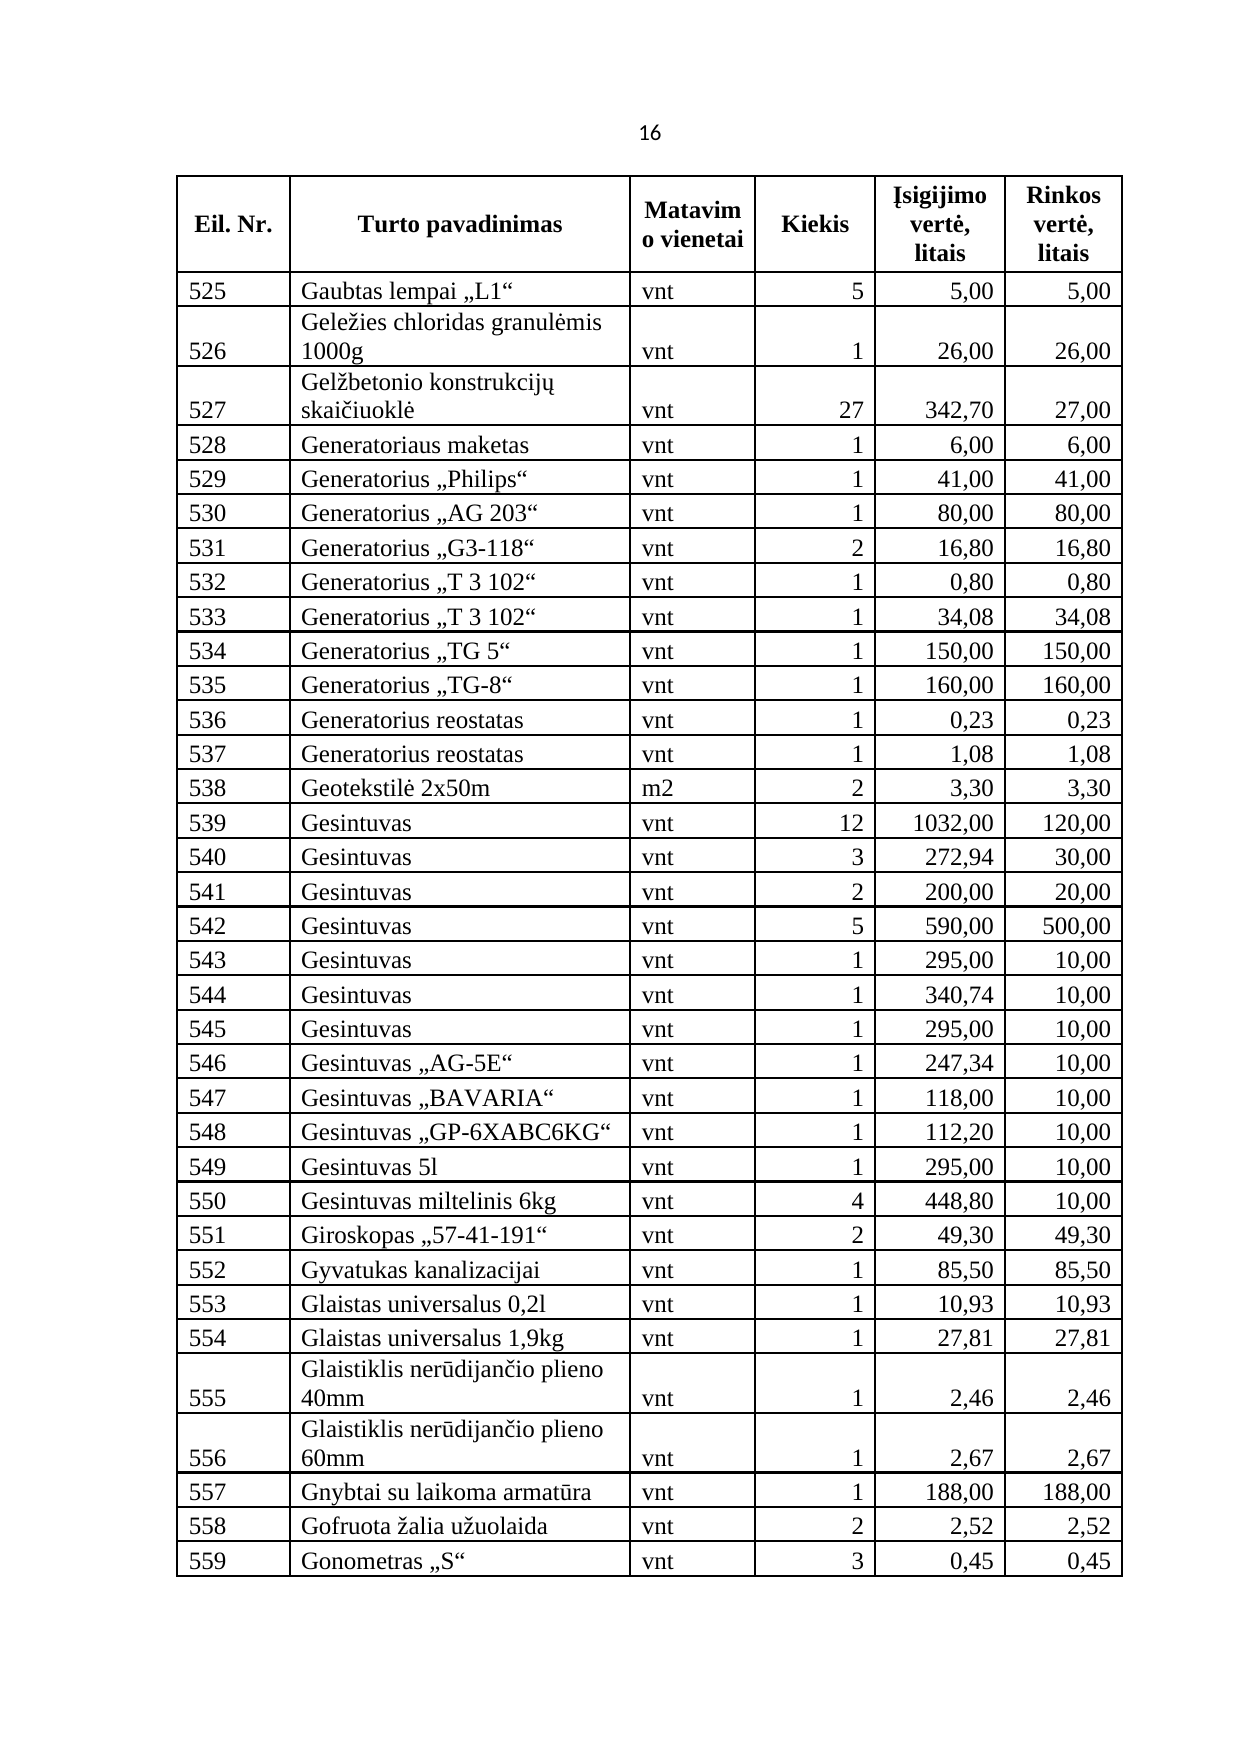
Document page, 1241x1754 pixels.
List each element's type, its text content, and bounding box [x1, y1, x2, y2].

table_cell 528 [178, 426, 289, 458]
table_cell 535 [178, 667, 289, 699]
table_cell Gonometras „S“ [291, 1542, 629, 1574]
table_cell 20,00 [1006, 873, 1121, 905]
table_cell Glaistas universalus 1,9kg [291, 1320, 629, 1352]
table_cell 295,00 [876, 942, 1004, 974]
table_cell Generatorius „TG-8“ [291, 667, 629, 699]
table_cell vnt [631, 1148, 754, 1180]
table_cell 1 [756, 1474, 874, 1506]
table_cell 590,00 [876, 908, 1004, 940]
table_cell 16,80 [1006, 529, 1121, 562]
table_cell vnt [631, 1542, 754, 1574]
table_cell vnt [631, 1011, 754, 1043]
table_cell 1 [756, 1354, 874, 1412]
table_cell 26,00 [876, 307, 1004, 364]
table_header Rinkos vertė, litais [1006, 177, 1121, 271]
table_cell 546 [178, 1045, 289, 1077]
table_cell 30,00 [1006, 839, 1121, 871]
table_cell 12 [756, 804, 874, 837]
table_cell 1 [756, 736, 874, 768]
table_cell vnt [631, 804, 754, 837]
table_cell 557 [178, 1474, 289, 1506]
table_cell Gesintuvas „GP-6XABC6KG“ [291, 1114, 629, 1146]
table_cell 85,50 [876, 1251, 1004, 1283]
table_cell 553 [178, 1286, 289, 1318]
table_cell 118,00 [876, 1079, 1004, 1112]
table_cell 41,00 [1006, 461, 1121, 493]
table_cell 0,23 [876, 701, 1004, 733]
table_cell 1 [756, 426, 874, 458]
table_cell Glaistiklis nerūdijančio plieno 60mm [291, 1414, 629, 1471]
table_cell 41,00 [876, 461, 1004, 493]
table_cell Glaistas universalus 0,2l [291, 1286, 629, 1318]
table_cell 27,00 [1006, 367, 1121, 424]
table_cell vnt [631, 1217, 754, 1249]
table_cell 1 [756, 461, 874, 493]
table_cell vnt [631, 1414, 754, 1471]
table_cell Gesintuvas [291, 1011, 629, 1043]
table_cell Gesintuvas [291, 804, 629, 837]
table_header Įsigijimo vertė, litais [876, 177, 1004, 271]
table_cell vnt [631, 564, 754, 596]
table_cell Gesintuvas 5l [291, 1148, 629, 1180]
table_cell 4 [756, 1183, 874, 1215]
table_cell Gelžbetonio konstrukcijų skaičiuoklė [291, 367, 629, 424]
table_cell vnt [631, 529, 754, 562]
table_cell 6,00 [876, 426, 1004, 458]
table_cell 0,80 [876, 564, 1004, 596]
table_cell Gesintuvas [291, 908, 629, 940]
table_cell 2 [756, 1508, 874, 1540]
table_cell vnt [631, 1114, 754, 1146]
table_cell 548 [178, 1114, 289, 1146]
table_cell 2 [756, 529, 874, 562]
table_cell 550 [178, 1183, 289, 1215]
table_header Turto pavadinimas [291, 177, 629, 271]
table_cell Gyvatukas kanalizacijai [291, 1251, 629, 1283]
table_cell 543 [178, 942, 289, 974]
table_cell 1 [756, 633, 874, 665]
table_cell 542 [178, 908, 289, 940]
table_cell 2 [756, 1217, 874, 1249]
table_cell 2,67 [1006, 1414, 1121, 1471]
table_cell 530 [178, 495, 289, 527]
table_cell 188,00 [876, 1474, 1004, 1506]
table_cell Generatorius „T 3 102“ [291, 598, 629, 630]
table_cell 295,00 [876, 1148, 1004, 1180]
table_cell 529 [178, 461, 289, 493]
table_cell 2 [756, 770, 874, 802]
table_cell Generatorius „Philips“ [291, 461, 629, 493]
table_cell 1 [756, 495, 874, 527]
table_cell 5,00 [1006, 273, 1121, 305]
table_cell vnt [631, 1079, 754, 1112]
table_cell Gnybtai su laikoma armatūra [291, 1474, 629, 1506]
table_cell 5 [756, 273, 874, 305]
table_cell vnt [631, 1045, 754, 1077]
table_cell vnt [631, 598, 754, 630]
table_cell Generatorius „AG 203“ [291, 495, 629, 527]
table_cell 1 [756, 1286, 874, 1318]
table_cell 1 [756, 976, 874, 1008]
table_cell 112,20 [876, 1114, 1004, 1146]
table_cell Giroskopas „57-41-191“ [291, 1217, 629, 1249]
table_cell 160,00 [876, 667, 1004, 699]
table_cell Generatorius reostatas [291, 736, 629, 768]
table_cell 150,00 [1006, 633, 1121, 665]
table_cell 3 [756, 1542, 874, 1574]
table_cell Gesintuvas „AG-5E“ [291, 1045, 629, 1077]
table_cell vnt [631, 839, 754, 871]
table_cell 2,52 [1006, 1508, 1121, 1540]
table_cell 49,30 [876, 1217, 1004, 1249]
table_cell Glaistiklis nerūdijančio plieno 40mm [291, 1354, 629, 1412]
table_cell vnt [631, 1251, 754, 1283]
table_cell 1 [756, 1148, 874, 1180]
table_cell 342,70 [876, 367, 1004, 424]
table_cell 1 [756, 307, 874, 364]
table_cell 531 [178, 529, 289, 562]
table_cell 10,00 [1006, 976, 1121, 1008]
table_cell 0,45 [1006, 1542, 1121, 1574]
table_cell vnt [631, 908, 754, 940]
table_cell Geležies chloridas granulėmis 1000g [291, 307, 629, 364]
table_cell vnt [631, 701, 754, 733]
table_cell 10,00 [1006, 1079, 1121, 1112]
table_cell 2,46 [876, 1354, 1004, 1412]
table_cell 525 [178, 273, 289, 305]
table_cell 80,00 [1006, 495, 1121, 527]
table_cell 0,23 [1006, 701, 1121, 733]
table_cell 34,08 [1006, 598, 1121, 630]
table_cell 160,00 [1006, 667, 1121, 699]
table_cell Generatoriaus maketas [291, 426, 629, 458]
table_cell 1 [756, 701, 874, 733]
table_cell 547 [178, 1079, 289, 1112]
table_cell vnt [631, 1320, 754, 1352]
table_cell 1 [756, 1079, 874, 1112]
table_cell 10,93 [1006, 1286, 1121, 1318]
table_cell Gesintuvas [291, 976, 629, 1008]
table_cell 552 [178, 1251, 289, 1283]
table_cell 188,00 [1006, 1474, 1121, 1506]
table_cell 448,80 [876, 1183, 1004, 1215]
table_cell 1 [756, 1045, 874, 1077]
table_cell vnt [631, 976, 754, 1008]
table_cell 534 [178, 633, 289, 665]
table_cell vnt [631, 273, 754, 305]
table_header Kiekis [756, 177, 874, 271]
table_cell 3 [756, 839, 874, 871]
table_header Matavimo vienetai [631, 177, 754, 271]
table_cell Gesintuvas [291, 873, 629, 905]
table_cell 272,94 [876, 839, 1004, 871]
table_cell Generatorius „G3-118“ [291, 529, 629, 562]
table_cell 555 [178, 1354, 289, 1412]
table_cell 526 [178, 307, 289, 364]
table_cell 2 [756, 873, 874, 905]
table_cell Gesintuvas miltelinis 6kg [291, 1183, 629, 1215]
table_cell 1,08 [876, 736, 1004, 768]
table_cell 150,00 [876, 633, 1004, 665]
table_cell 200,00 [876, 873, 1004, 905]
table_cell 544 [178, 976, 289, 1008]
table_cell 3,30 [1006, 770, 1121, 802]
table_cell vnt [631, 873, 754, 905]
table_cell 527 [178, 367, 289, 424]
table_cell 540 [178, 839, 289, 871]
table_cell 10,00 [1006, 1183, 1121, 1215]
table_cell Generatorius reostatas [291, 701, 629, 733]
table_cell 1 [756, 1114, 874, 1146]
table_cell 10,00 [1006, 1148, 1121, 1180]
table_cell 541 [178, 873, 289, 905]
table_cell vnt [631, 1286, 754, 1318]
table_cell vnt [631, 1183, 754, 1215]
table_cell Gesintuvas [291, 942, 629, 974]
table_cell 295,00 [876, 1011, 1004, 1043]
table_cell 10,00 [1006, 1045, 1121, 1077]
table_cell 26,00 [1006, 307, 1121, 364]
table_cell Gaubtas lempai „L1“ [291, 273, 629, 305]
table_cell 16,80 [876, 529, 1004, 562]
table_cell 0,45 [876, 1542, 1004, 1574]
table_cell 1 [756, 564, 874, 596]
table_cell 10,00 [1006, 1114, 1121, 1146]
table_cell 6,00 [1006, 426, 1121, 458]
table_cell 532 [178, 564, 289, 596]
table_cell 558 [178, 1508, 289, 1540]
table_cell 10,00 [1006, 942, 1121, 974]
table_cell vnt [631, 736, 754, 768]
table_cell 1032,00 [876, 804, 1004, 837]
table_cell 537 [178, 736, 289, 768]
table_cell 5 [756, 908, 874, 940]
table_cell 80,00 [876, 495, 1004, 527]
table_cell 1 [756, 667, 874, 699]
table_cell 554 [178, 1320, 289, 1352]
table_cell 1 [756, 942, 874, 974]
table_cell vnt [631, 667, 754, 699]
table_cell 549 [178, 1148, 289, 1180]
table_cell 3,30 [876, 770, 1004, 802]
table_cell 2,46 [1006, 1354, 1121, 1412]
table_cell 340,74 [876, 976, 1004, 1008]
table_cell 536 [178, 701, 289, 733]
table_cell vnt [631, 367, 754, 424]
table_cell 538 [178, 770, 289, 802]
table_cell 27,81 [1006, 1320, 1121, 1352]
table_cell 1,08 [1006, 736, 1121, 768]
table_header Eil. Nr. [178, 177, 289, 271]
table_cell Geotekstilė 2x50m [291, 770, 629, 802]
table_cell Generatorius „TG 5“ [291, 633, 629, 665]
table_cell 0,80 [1006, 564, 1121, 596]
table_cell 545 [178, 1011, 289, 1043]
table_cell 49,30 [1006, 1217, 1121, 1249]
table_cell 85,50 [1006, 1251, 1121, 1283]
table_cell 2,52 [876, 1508, 1004, 1540]
table_cell Gesintuvas „BAVARIA“ [291, 1079, 629, 1112]
table_cell vnt [631, 1508, 754, 1540]
table_cell 247,34 [876, 1045, 1004, 1077]
table_cell 27,81 [876, 1320, 1004, 1352]
table_cell 1 [756, 1251, 874, 1283]
table_cell Gesintuvas [291, 839, 629, 871]
table_cell 533 [178, 598, 289, 630]
table_cell 539 [178, 804, 289, 837]
table_cell 1 [756, 1414, 874, 1471]
table_cell 27 [756, 367, 874, 424]
table_cell Generatorius „T 3 102“ [291, 564, 629, 596]
table_cell 559 [178, 1542, 289, 1574]
table_cell vnt [631, 461, 754, 493]
table_cell 120,00 [1006, 804, 1121, 837]
table_cell 1 [756, 1320, 874, 1352]
table_cell vnt [631, 1354, 754, 1412]
table_cell vnt [631, 426, 754, 458]
table_cell 5,00 [876, 273, 1004, 305]
table_cell 556 [178, 1414, 289, 1471]
table_cell 1 [756, 598, 874, 630]
table_cell vnt [631, 495, 754, 527]
table_cell 2,67 [876, 1414, 1004, 1471]
table_cell vnt [631, 307, 754, 364]
table_cell 10,93 [876, 1286, 1004, 1318]
table_cell Gofruota žalia užuolaida [291, 1508, 629, 1540]
table_cell 551 [178, 1217, 289, 1249]
table_cell 500,00 [1006, 908, 1121, 940]
table_cell vnt [631, 942, 754, 974]
table_cell 34,08 [876, 598, 1004, 630]
table_cell vnt [631, 1474, 754, 1506]
table_cell m2 [631, 770, 754, 802]
table_cell 10,00 [1006, 1011, 1121, 1043]
table_cell vnt [631, 633, 754, 665]
table_cell 1 [756, 1011, 874, 1043]
